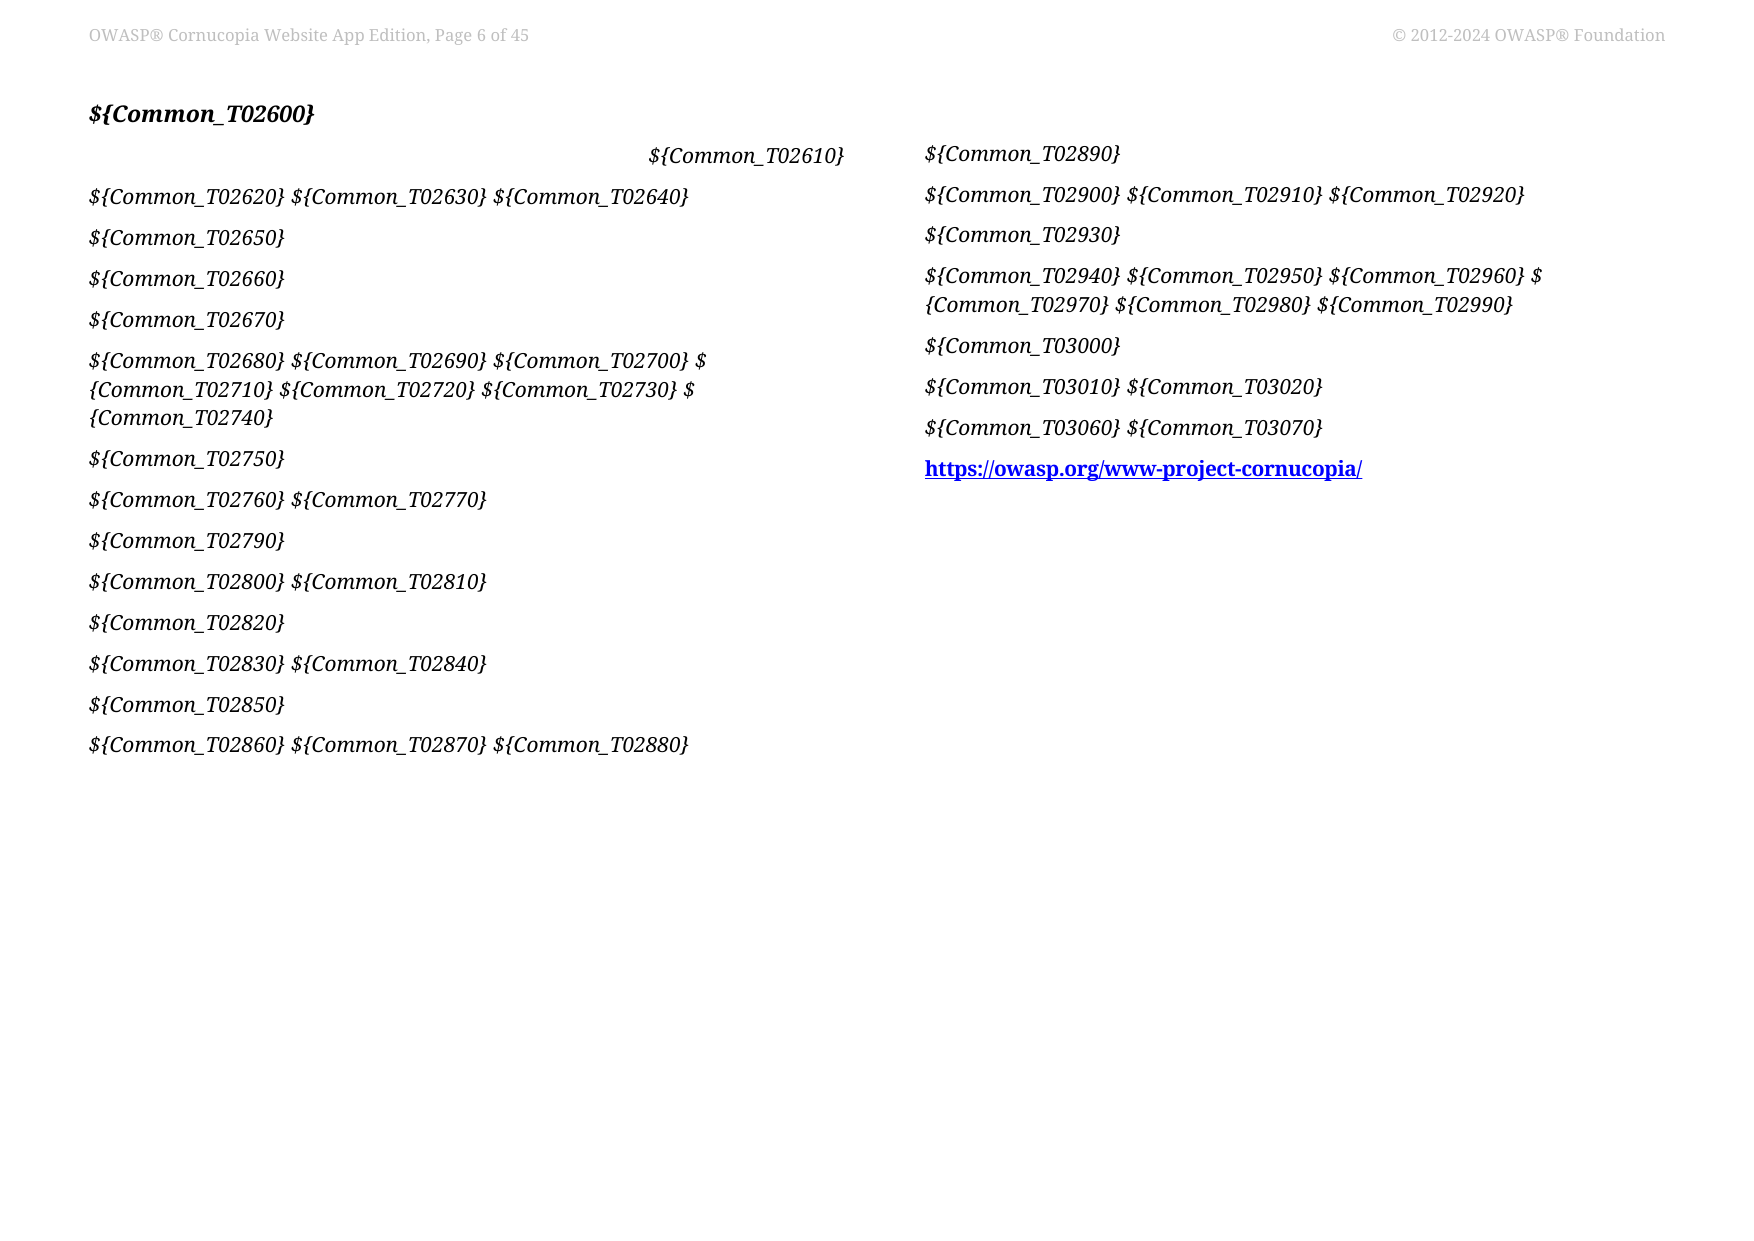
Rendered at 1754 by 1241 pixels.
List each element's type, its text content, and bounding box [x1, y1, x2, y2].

table_header ${Common_T02600} ${Common_T02610} ${Common_T02620} ${Common_T02630} ${Common_T02640} ${Common_T02650} ${Common_T02660} ${Common_T02670} ${Common_T02680} ${Common_T02690} ${Common_T02700} ${Common_T02710} ${Common_T02720} ${Common_T02730} ${Common_T02740} ${Common_T02750} ${Common_T02760} ${Common_T02770} ${Common_T02790} ${Common_T02800} ${Common_T02810} ${Common_T02820} ${Common_T02830} ${Common_T02840} ${Common_T02850} ${Common_T02860} ${Common_T02870} ${Common_T02880} [78, 98, 856, 1148]
table_header [856, 98, 913, 1148]
table_header ${Common_T02890} ${Common_T02900} ${Common_T02910} ${Common_T02920} ${Common_T02930} ${Common_T02940} ${Common_T02950} ${Common_T02960} ${Common_T02970} ${Common_T02980} ${Common_T02990} ${Common_T03000} ${Common_T03010} ${Common_T03020} ${Common_T03060} ${Common_T03070} https://owasp.org/www-project-cornucopia/ [913, 98, 1677, 1148]
